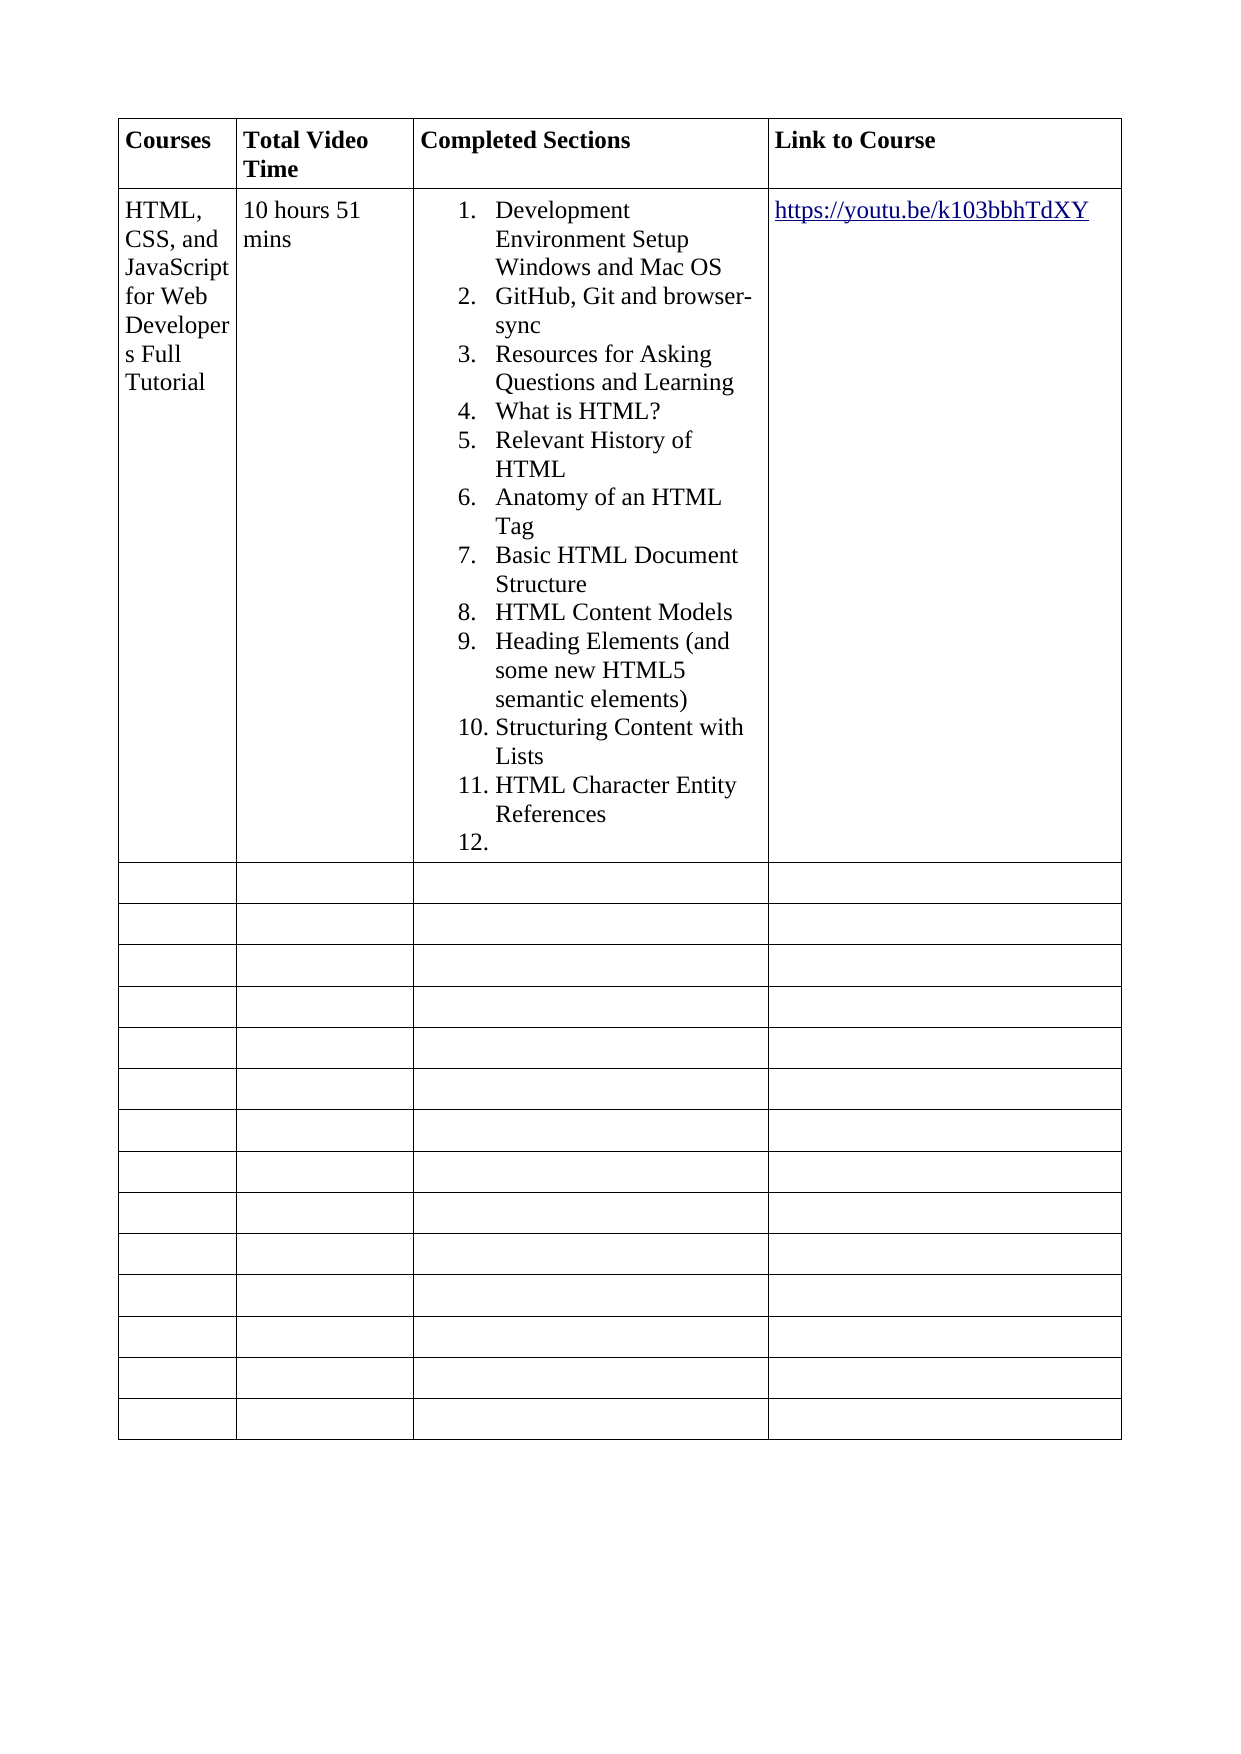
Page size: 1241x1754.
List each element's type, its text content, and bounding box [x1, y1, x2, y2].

table_cell [769, 1234, 1121, 1274]
table_cell [769, 904, 1121, 944]
table_cell [237, 1399, 413, 1439]
table_header Link to Course [769, 119, 1121, 188]
table_cell [119, 1275, 236, 1316]
table_cell [414, 863, 768, 903]
table_cell [769, 1069, 1121, 1109]
table_cell [414, 1028, 768, 1068]
table_cell [414, 1234, 768, 1274]
table_cell [119, 1358, 236, 1398]
table_cell [119, 1193, 236, 1233]
table_cell [769, 1317, 1121, 1357]
table_cell [769, 987, 1121, 1027]
table_cell [237, 1317, 413, 1357]
table_cell [769, 1193, 1121, 1233]
table_cell [119, 904, 236, 944]
table_cell [237, 945, 413, 986]
table_cell [769, 1275, 1121, 1316]
table_header Completed Sections [414, 119, 768, 188]
table_cell [119, 1110, 236, 1151]
table_cell [414, 945, 768, 986]
table_cell [414, 1317, 768, 1357]
table_cell [237, 1110, 413, 1151]
table_cell [769, 1152, 1121, 1192]
table_cell [414, 904, 768, 944]
table_cell [237, 1028, 413, 1068]
table_cell https://youtu.be/k103bbhTdXY [769, 189, 1121, 862]
table_cell [769, 1399, 1121, 1439]
table_header Courses [119, 119, 236, 188]
table_cell [119, 1069, 236, 1109]
table_cell [769, 1358, 1121, 1398]
table_cell [414, 987, 768, 1027]
table_cell [237, 1152, 413, 1192]
table_cell [119, 1152, 236, 1192]
table_cell [414, 1275, 768, 1316]
table_cell HTML, CSS, and JavaScript for Web Developers Full Tutorial [119, 189, 236, 862]
table_cell [769, 1110, 1121, 1151]
table_header Total Video Time [237, 119, 413, 188]
table_cell [237, 987, 413, 1027]
table_cell [237, 1234, 413, 1274]
table_cell Development Environment Setup Windows and Mac OS GitHub, Git and browser-sync Resources for Asking Questions and Learning What is HTML? Relevant History of HTML Anatomy of an HTML Tag Basic HTML Document Structure HTML Content Models Heading Elements (and some new HTML5 semantic elements) Structuring Content with Lists HTML Character Entity References [414, 189, 768, 862]
table_cell [237, 1275, 413, 1316]
table_cell [119, 987, 236, 1027]
table_cell [237, 863, 413, 903]
table_cell [414, 1152, 768, 1192]
table_cell [414, 1399, 768, 1439]
table_cell [237, 1358, 413, 1398]
table_cell [237, 904, 413, 944]
table_cell [769, 863, 1121, 903]
table_cell [119, 945, 236, 986]
table_cell [119, 1317, 236, 1357]
table_cell [119, 1399, 236, 1439]
table_cell [414, 1193, 768, 1233]
table_cell [414, 1358, 768, 1398]
table_cell [237, 1069, 413, 1109]
table_cell [769, 945, 1121, 986]
table_cell [414, 1069, 768, 1109]
table_cell [769, 1028, 1121, 1068]
table_cell 10 hours 51 mins [237, 189, 413, 862]
table_cell [119, 863, 236, 903]
table_cell [119, 1028, 236, 1068]
table_cell [237, 1193, 413, 1233]
table_cell [414, 1110, 768, 1151]
table_cell [119, 1234, 236, 1274]
